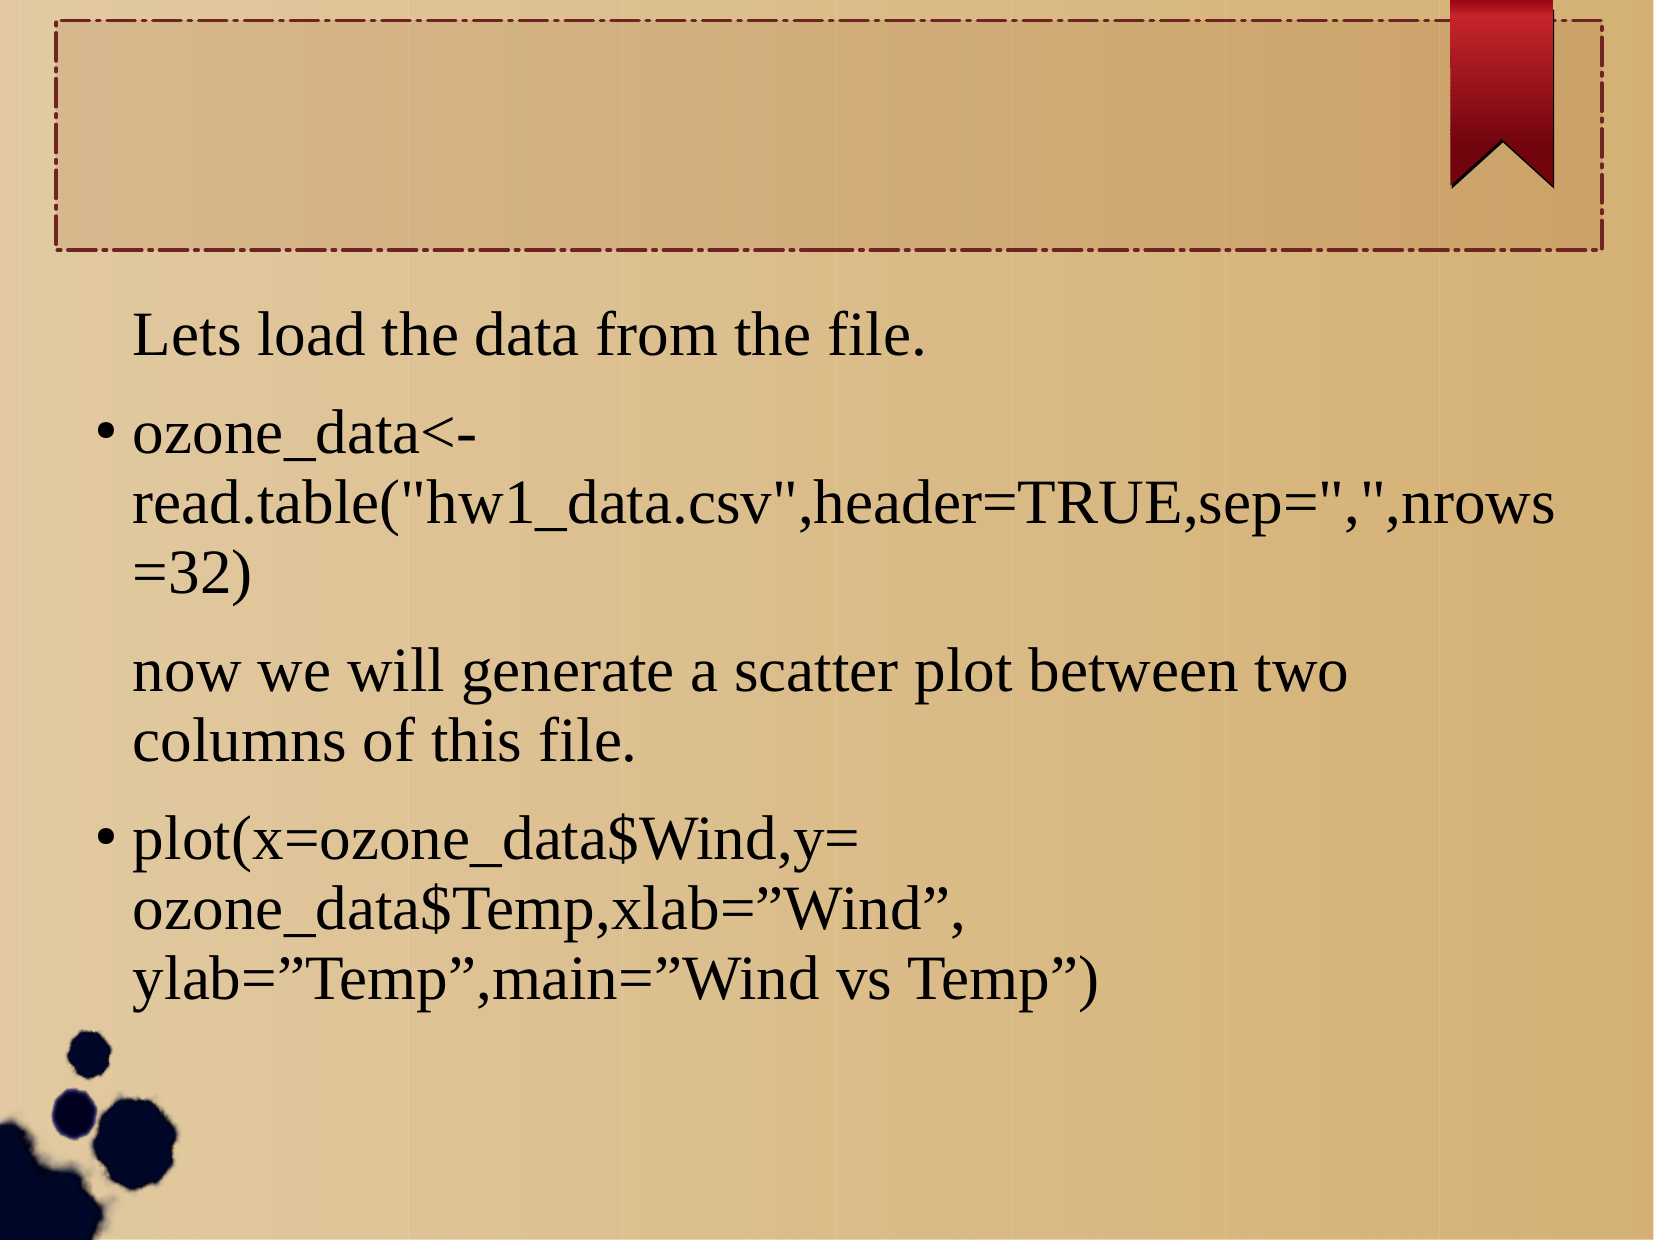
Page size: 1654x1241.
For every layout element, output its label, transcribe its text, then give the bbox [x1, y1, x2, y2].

list Lets load the data from the file. ozone_data<-read.table("hw1_data.csv",header=TRUE,sep=",",nrows=32) now we will generate a scatter plot between two columns of this file. plot(x=ozone_data$Wind,y= ozone_data$Temp,xlab=”Wind”, ylab=”Temp”,main=”Wind vs Temp”) [82, 299, 1571, 1019]
